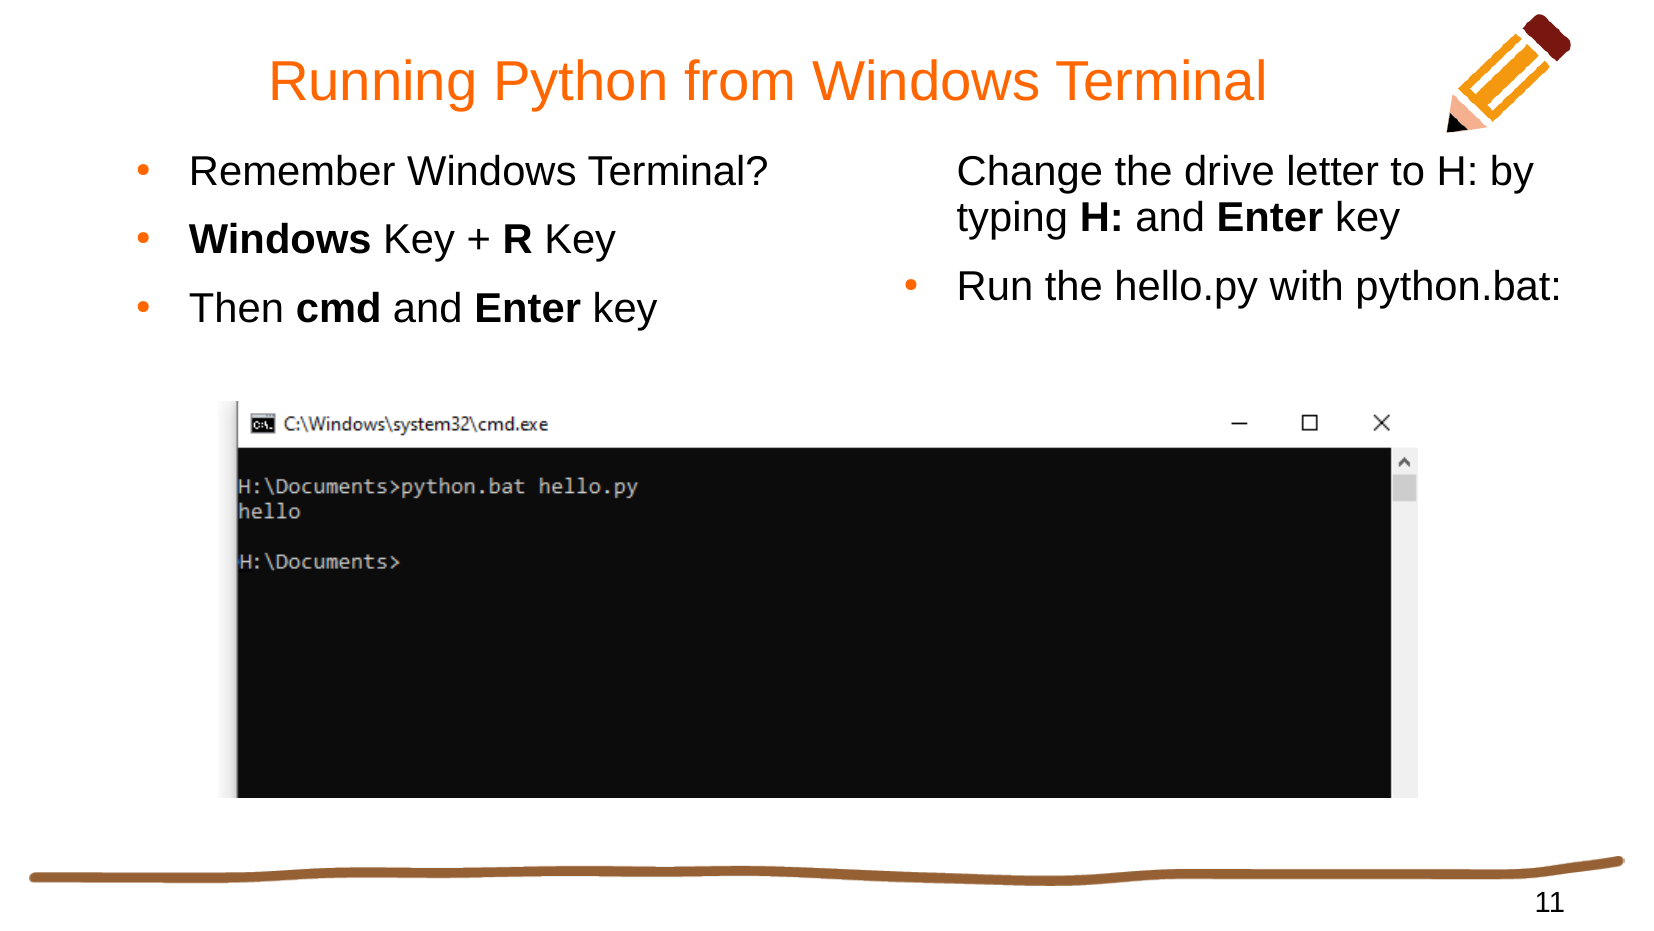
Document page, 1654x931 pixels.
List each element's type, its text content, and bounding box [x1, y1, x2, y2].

list Remember Windows Terminal? Windows Key + R Key Then cmd and Enter key [118, 147, 857, 532]
list Change the drive letter to H: by typing H: and Enter key Run the hello.py with python.bat: [885, 147, 1625, 532]
picture [29, 856, 1625, 886]
title Running Python from Windows Terminal [88, 29, 1447, 133]
picture [218, 401, 1418, 798]
picture [1446, 14, 1571, 133]
